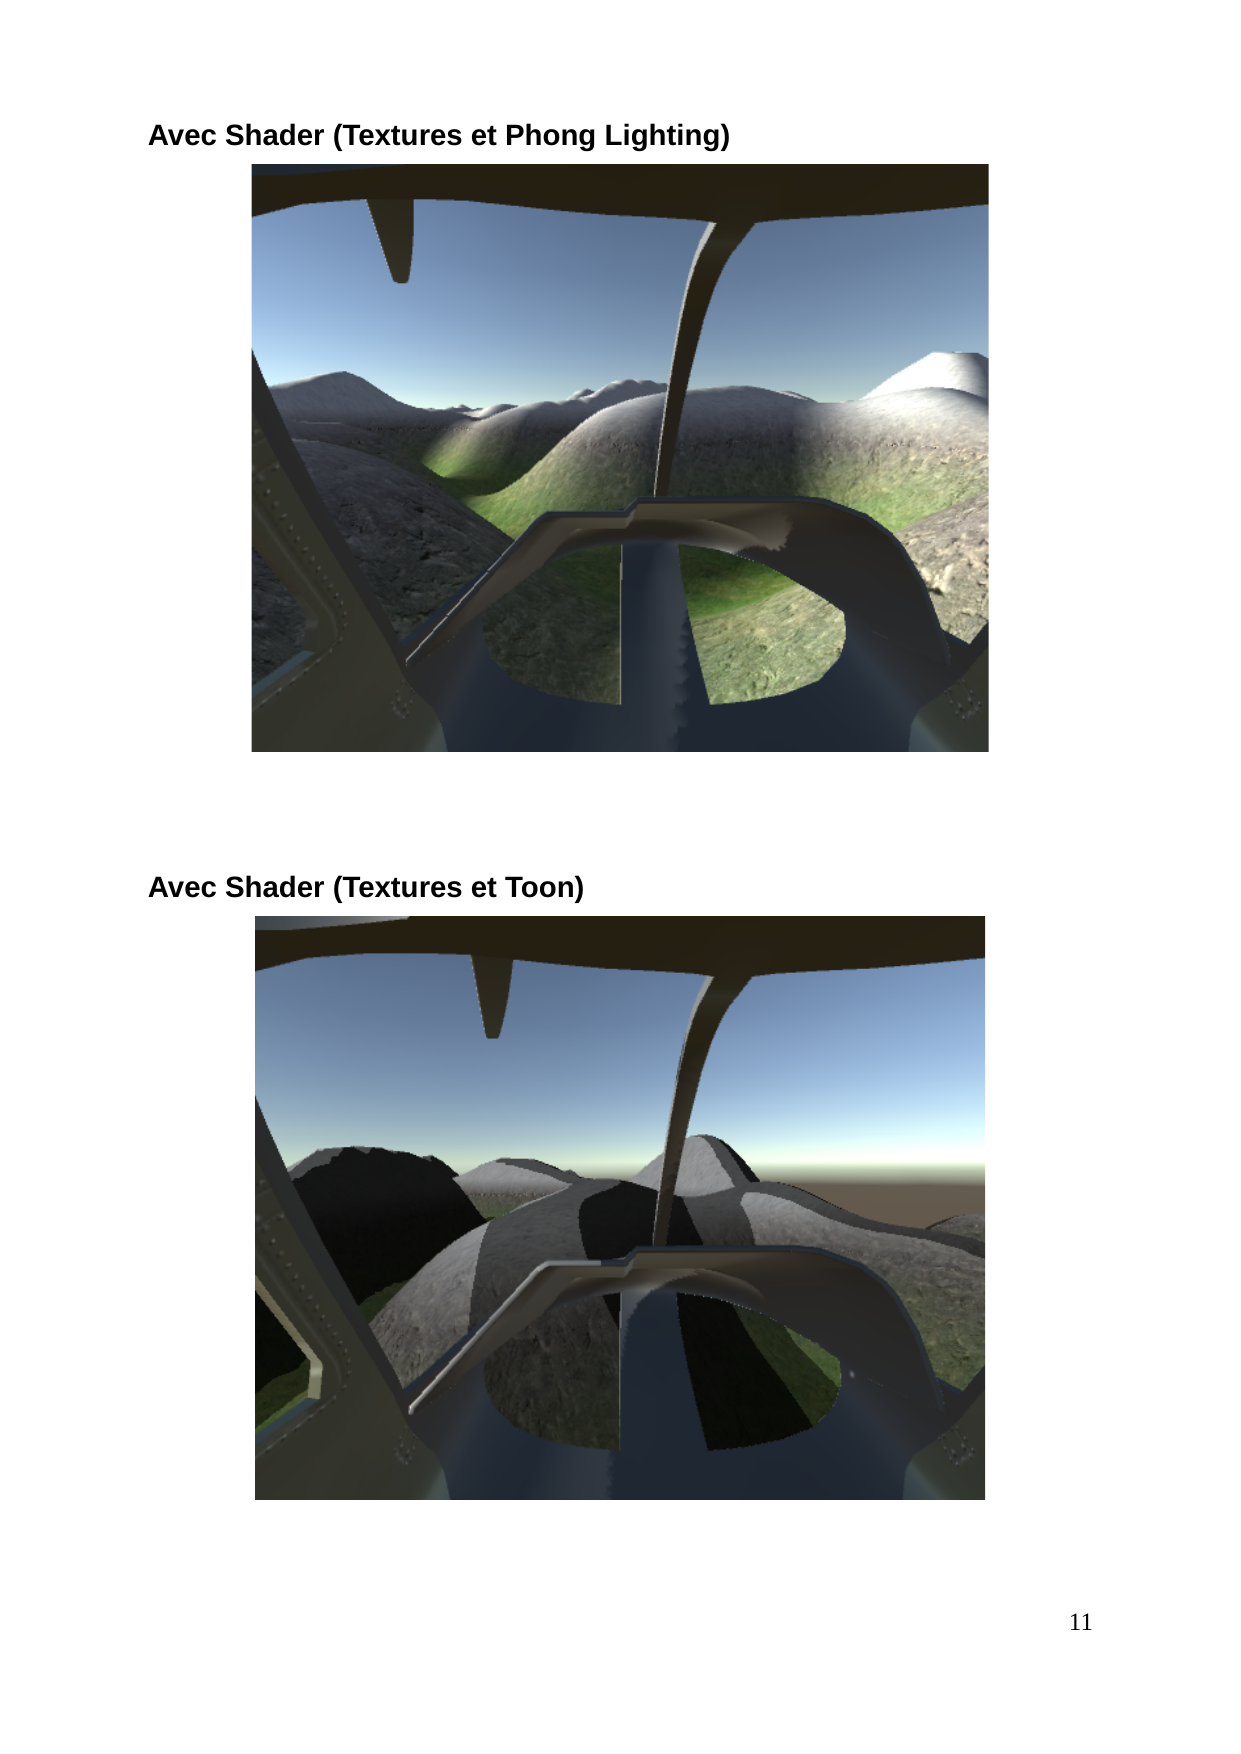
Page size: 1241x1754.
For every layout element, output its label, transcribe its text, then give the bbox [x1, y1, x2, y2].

subtitle Avec Shader (Textures et Toon) [148, 870, 1093, 904]
subtitle Avec Shader (Textures et Phong Lighting) [148, 118, 1093, 152]
picture [255, 916, 986, 1500]
picture [251, 164, 989, 752]
